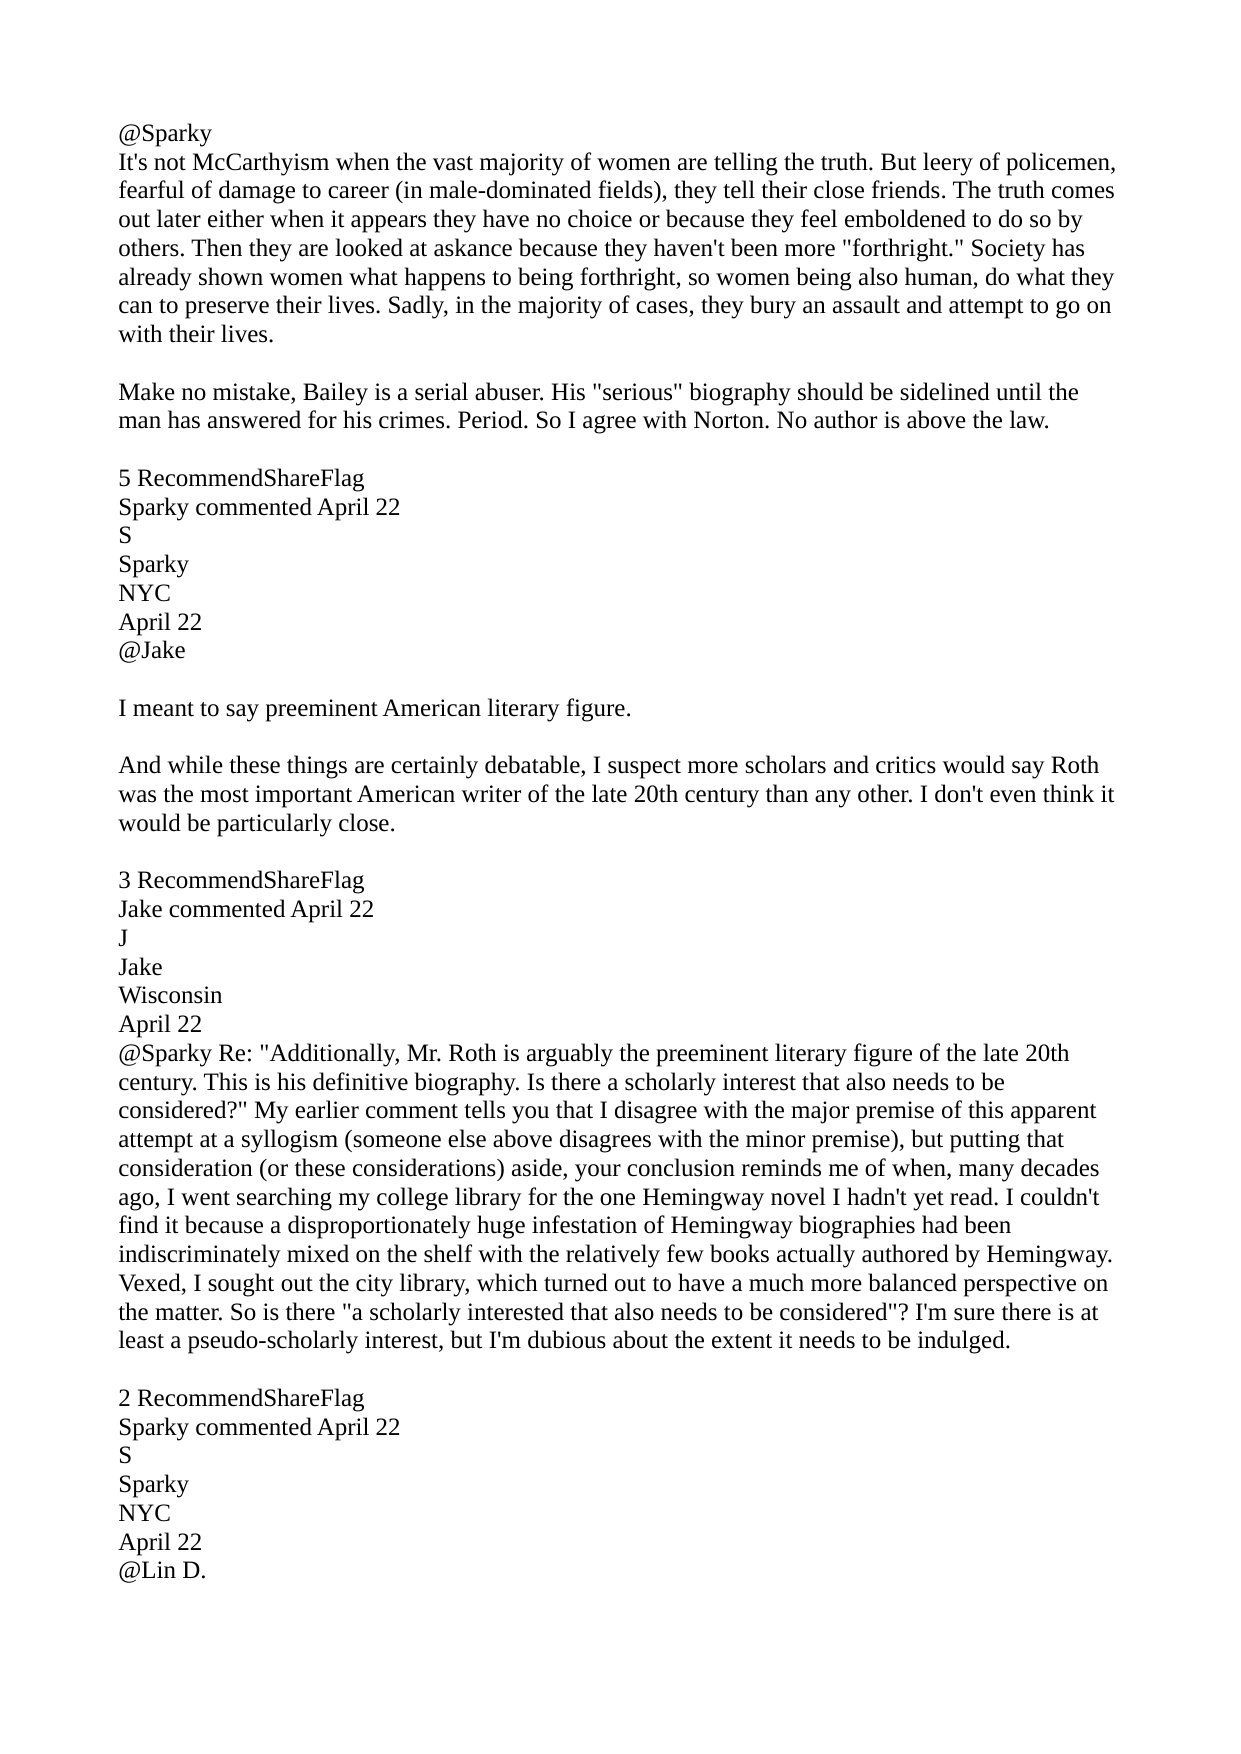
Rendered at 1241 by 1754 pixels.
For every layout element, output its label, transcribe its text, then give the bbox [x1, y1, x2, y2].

text I meant to say preeminent American literary figure. [118, 693, 1122, 722]
text April 22 [118, 607, 1122, 636]
text It's not McCarthyism when the vast majority of women are telling the truth. But leery of policemen, fearful of damage to career (in male-dominated fields), they tell their close friends. The truth comes out later either when it appears they have no choice or because they feel emboldened to do so by others. Then they are looked at askance because they haven't been more "forthright." Society has already shown women what happens to being forthright, so women being also human, do what they can to preserve their lives. Sadly, in the majority of cases, they bury an assault and attempt to go on with their lives. [118, 147, 1122, 348]
text Sparky [118, 549, 1122, 578]
text Make no mistake, Bailey is a serial abuser. His "serious" biography should be sidelined until the man has answered for his crimes. Period. So I agree with Norton. No author is above the law. [118, 377, 1122, 434]
text April 22 [118, 1527, 1122, 1556]
text 2 RecommendShareFlag [118, 1383, 1122, 1412]
text April 22 [118, 1009, 1122, 1038]
text 5 RecommendShareFlag [118, 463, 1122, 492]
text Sparky [118, 1469, 1122, 1498]
text Sparky commented April 22 [118, 1412, 1122, 1441]
text Wisconsin [118, 981, 1122, 1009]
text Jake commented April 22 [118, 894, 1122, 923]
text S [118, 521, 1122, 549]
text @Lin D. [118, 1556, 1122, 1584]
text S [118, 1441, 1122, 1469]
text @Jake [118, 636, 1122, 664]
text And while these things are certainly debatable, I suspect more scholars and critics would say Roth was the most important American writer of the late 20th century than any other. I don't even think it would be particularly close. [118, 751, 1122, 837]
text @Sparky [118, 118, 1122, 147]
text @Sparky Re: "Additionally, Mr. Roth is arguably the preeminent literary figure of the late 20th century. This is his definitive biography. Is there a scholarly interest that also needs to be considered?" My earlier comment tells you that I disagree with the major premise of this apparent attempt at a syllogism (someone else above disagrees with the minor premise), but putting that consideration (or these considerations) aside, your conclusion reminds me of when, many decades ago, I went searching my college library for the one Hemingway novel I hadn't yet read. I couldn't find it because a disproportionately huge infestation of Hemingway biographies had been indiscriminately mixed on the shelf with the relatively few books actually authored by Hemingway. Vexed, I sought out the city library, which turned out to have a much more balanced perspective on the matter. So is there "a scholarly interested that also needs to be considered"? I'm sure there is at least a pseudo-scholarly interest, but I'm dubious about the extent it needs to be indulged. [118, 1038, 1122, 1354]
text 3 RecommendShareFlag [118, 866, 1122, 894]
text NYC [118, 1498, 1122, 1527]
text Sparky commented April 22 [118, 492, 1122, 521]
text Jake [118, 952, 1122, 981]
text J [118, 923, 1122, 952]
text NYC [118, 578, 1122, 607]
